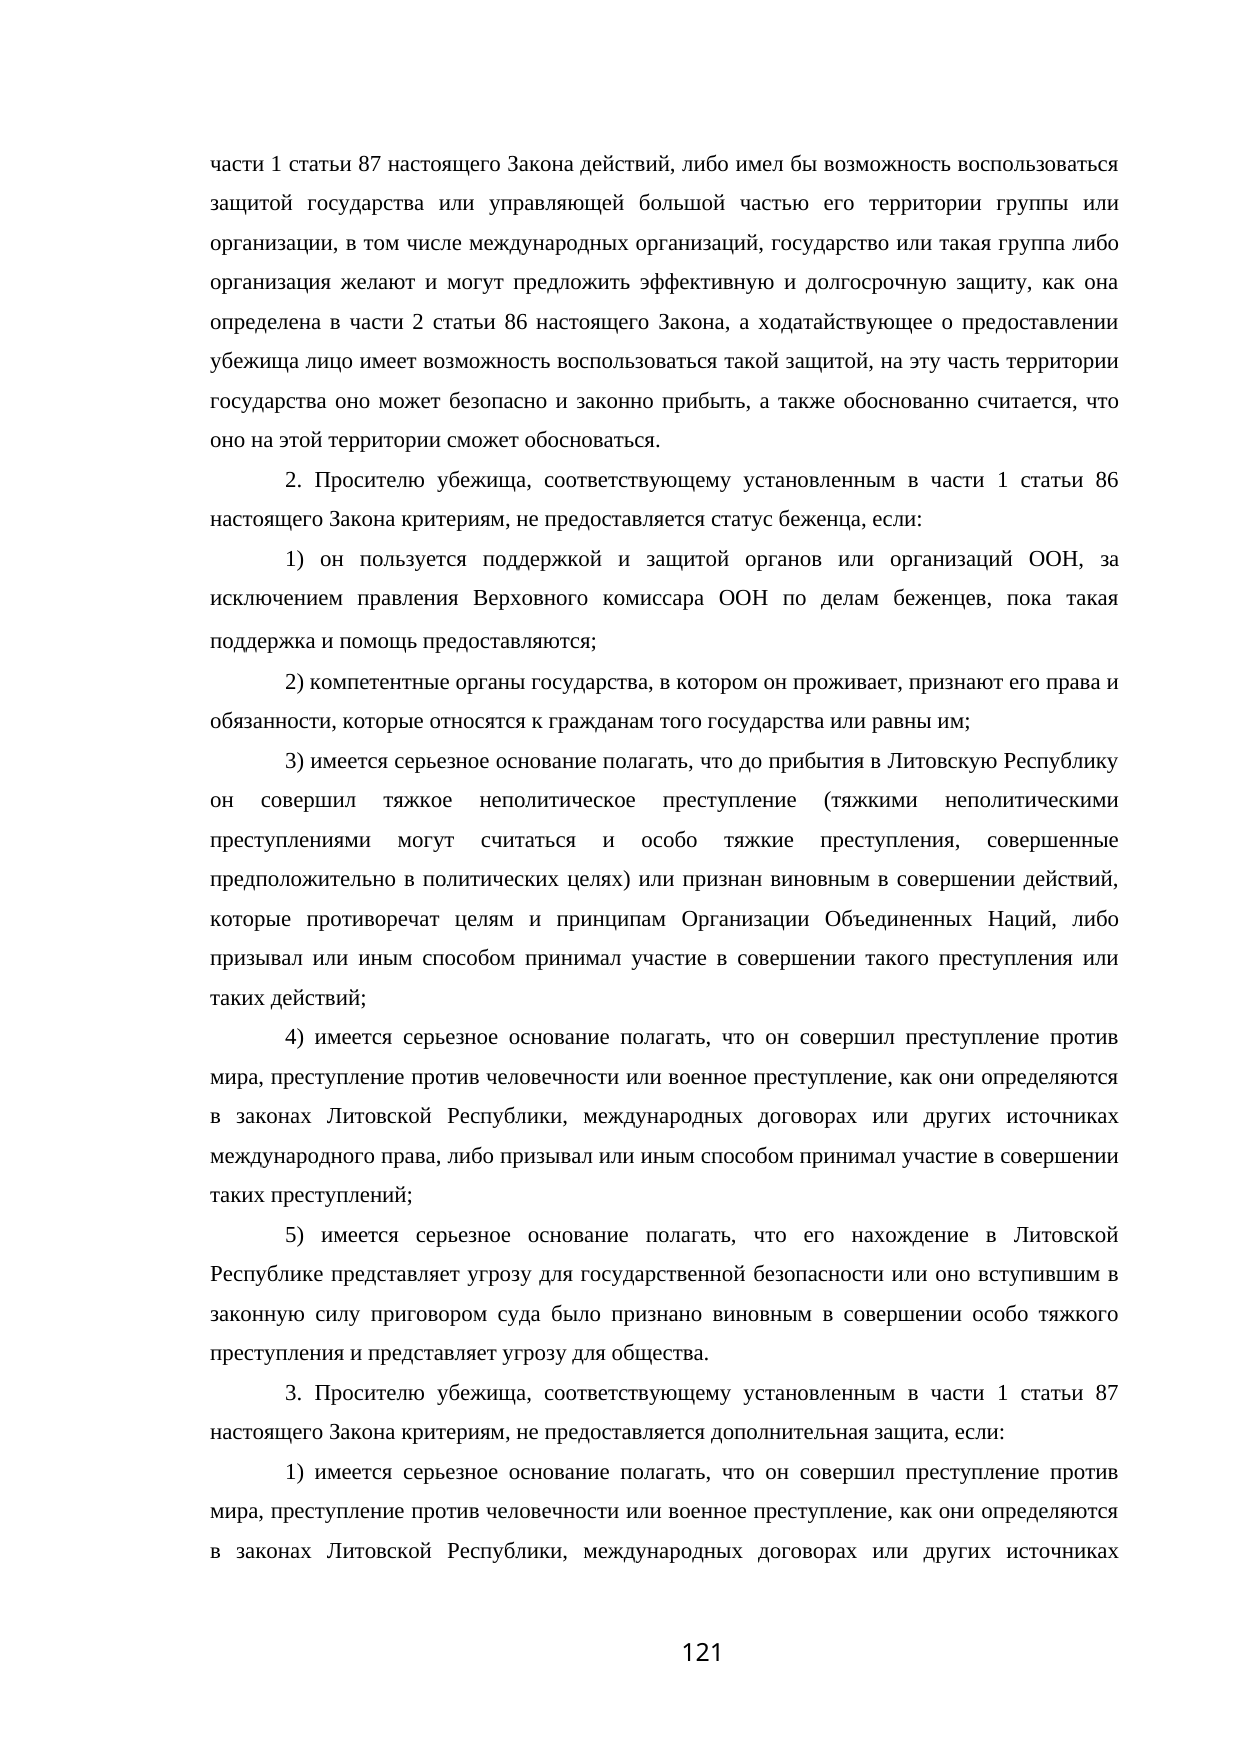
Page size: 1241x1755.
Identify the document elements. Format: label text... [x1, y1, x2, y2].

text 5) имеется серьезное основание полагать, что его нахождение в Литовской Республике представляет угрозу для государственной безопасности или оно вступившим в законную силу приговором суда было признано виновным в совершении особо тяжкого преступления и представляет угрозу для общества. [210, 1221, 1120, 1366]
text 1) он пользуется поддержкой и защитой органов или организаций ООН, за исключением правления Верховного комиссара ООН по делам беженцев, пока такая поддержка и помощь предоставляются; [210, 545, 1120, 654]
text 2. Просителю убежища, соответствующему установленным в части 1 статьи 86 настоящего Закона критериям, не предоставляется статус беженца, если: [210, 466, 1120, 532]
text 4) имеется серьезное основание полагать, что он совершил преступление против мира, преступление против человечности или военное преступление, как они определяются в законах Литовской Республики, международных договорах или других источниках международного права, либо призывал или иным способом принимал участие в совершении таких преступлений; [210, 1023, 1120, 1208]
text части 1 статьи 87 настоящего Закона действий, либо имел бы возможность воспользоваться защитой государства или управляющей большой частью его территории группы или организации, в том числе международных организаций, государство или такая группа либо организация желают и могут предложить эффективную и долгосрочную защиту, как она определена в части 2 статьи 86 настоящего Закона, а ходатайствующее о предоставлении убежища лицо имеет возможность воспользоваться такой защитой, на эту часть территории государства оно может безопасно и законно прибыть, а также обоснованно считается, что оно на этой территории сможет обосноваться. [210, 150, 1120, 453]
text 2) компетентные органы государства, в котором он проживает, признают его права и обязанности, которые относятся к гражданам того государства или равны им; [210, 668, 1120, 734]
text 3. Просителю убежища, соответствующему установленным в части 1 статьи 87 настоящего Закона критериям, не предоставляется дополнительная защита, если: [210, 1379, 1120, 1444]
text 3) имеется серьезное основание полагать, что до прибытия в Литовскую Республику он совершил тяжкое неполитическое преступление (тяжкими неполитическими преступлениями могут считаться и особо тяжкие преступления, совершенные предположительно в политических целях) или признан виновным в совершении действий, которые противоречат целям и принципам Организации Объединенных Наций, либо призывал или иным способом принимал участие в совершении такого преступления или таких действий; [210, 747, 1120, 1010]
text 1) имеется серьезное основание полагать, что он совершил преступление против мира, преступление против человечности или военное преступление, как они определяются в законах Литовской Республики, международных договорах или других источниках [210, 1458, 1120, 1563]
